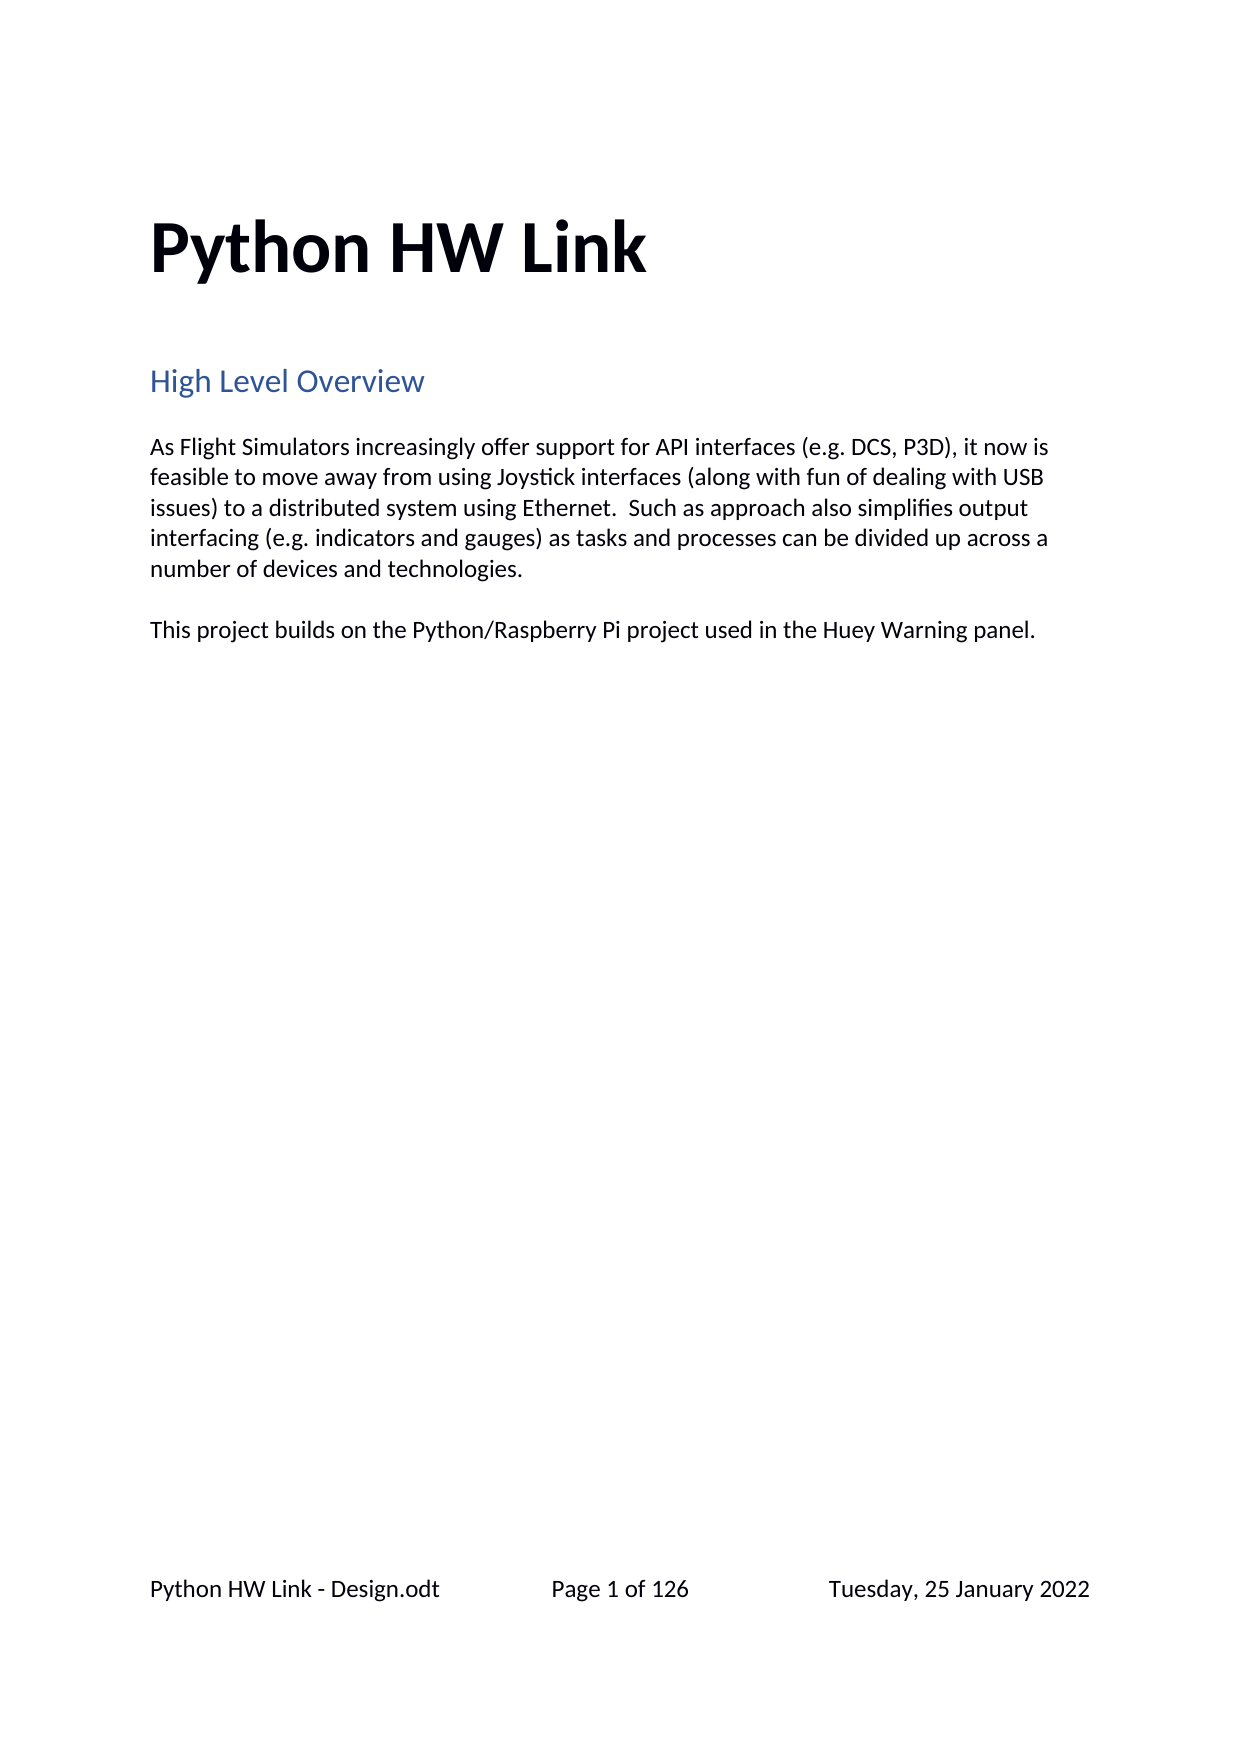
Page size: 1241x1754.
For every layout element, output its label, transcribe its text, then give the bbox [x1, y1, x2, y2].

title Python HW Link [150, 200, 1090, 292]
text As Flight Simulators increasingly offer support for API interfaces (e.g. DCS, P3D), it now is feasible to move away from using Joystick interfaces (along with fun of dealing with USB issues) to a distributed system using Ethernet. Such as approach also simplifies output interfacing (e.g. indicators and gauges) as tasks and processes can be divided up across a number of devices and technologies. [150, 431, 1090, 583]
text This project builds on the Python/Raspberry Pi project used in the Huey Warning panel. [150, 614, 1090, 644]
subtitle High Level Overview [150, 359, 1090, 400]
